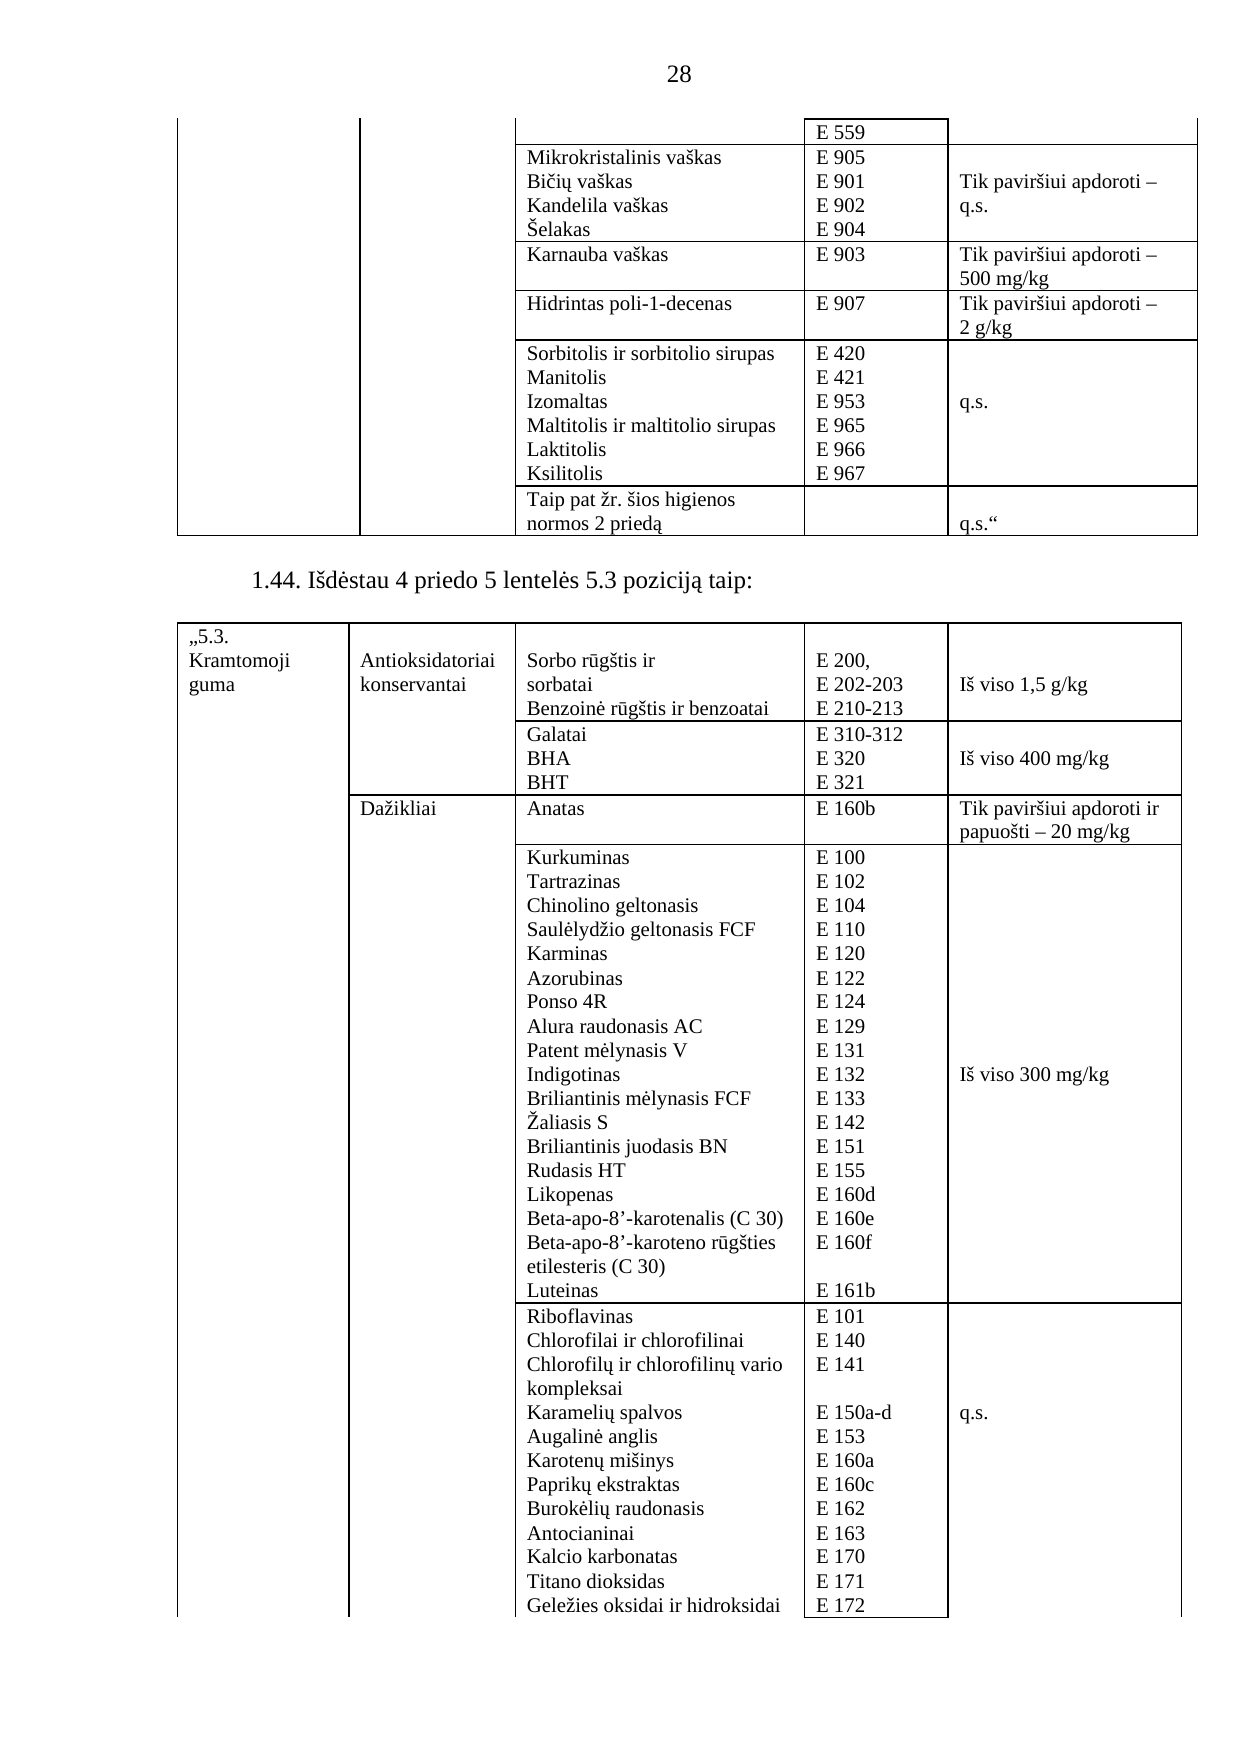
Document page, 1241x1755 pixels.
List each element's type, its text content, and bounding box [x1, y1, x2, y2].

table_cell E 160d [805, 1182, 947, 1206]
table_cell [178, 1206, 348, 1230]
table_cell E 155 [805, 1158, 947, 1182]
table_cell E 965 [805, 413, 947, 437]
table_cell [949, 1352, 1181, 1400]
table_cell [178, 241, 359, 290]
table_header Antioksidatoriai konservantai [350, 624, 515, 696]
table_cell [350, 1400, 515, 1424]
table_cell [178, 1278, 348, 1302]
table_cell E 160b [805, 796, 947, 843]
table_cell [350, 1593, 515, 1617]
table_cell [178, 461, 359, 485]
table_cell [350, 1110, 515, 1134]
table_cell Riboflavinas [516, 1304, 804, 1328]
table_cell [178, 290, 359, 339]
table_cell [949, 341, 1197, 365]
table_cell Tik paviršiui apdoroti – 500 mg/kg [949, 242, 1197, 290]
table_cell [949, 917, 1181, 941]
table_cell [949, 845, 1181, 869]
table_cell [350, 770, 515, 794]
table_cell [178, 389, 359, 413]
table_cell [350, 1206, 515, 1230]
table_cell [178, 485, 359, 511]
table_cell [949, 696, 1181, 720]
table_cell Dažikliai [350, 796, 515, 843]
table_cell [361, 241, 515, 290]
table_cell E 141 [805, 1352, 947, 1400]
table_cell Tartrazinas [516, 869, 804, 893]
table_cell Kurkuminas [516, 845, 804, 869]
table_cell [949, 1520, 1181, 1544]
table_cell E 907 [805, 291, 947, 339]
table_cell [361, 169, 515, 193]
table_cell Galatai [516, 722, 804, 746]
table_cell [350, 869, 515, 893]
table_cell Beta-apo-8’-karotenalis (C 30) [516, 1206, 804, 1230]
table_header Iš viso 1,5 g/kg [949, 624, 1181, 696]
table_cell [350, 1302, 515, 1328]
table_cell E 153 [805, 1424, 947, 1448]
table_cell Patent mėlynasis V [516, 1038, 804, 1062]
table_cell [350, 1158, 515, 1182]
table_cell Žaliasis S [516, 1110, 804, 1134]
table_cell [178, 893, 348, 917]
table_cell [949, 461, 1197, 485]
table_cell [178, 1062, 348, 1086]
table_cell E 162 [805, 1496, 947, 1520]
table_cell Manitolis [516, 365, 804, 389]
table_cell [949, 1158, 1181, 1182]
table_cell [949, 1593, 1181, 1617]
table_cell E 102 [805, 869, 947, 893]
table_cell Rudasis HT [516, 1158, 804, 1182]
table_cell Anatas [516, 796, 804, 843]
table_cell [949, 1014, 1181, 1038]
table_cell [949, 1182, 1181, 1206]
table_cell Saulėlydžio geltonasis FCF [516, 917, 804, 941]
table_cell [178, 437, 359, 461]
table_cell Alura raudonasis AC [516, 1014, 804, 1038]
table_cell Karnauba vaškas [516, 242, 804, 290]
table_cell [178, 1520, 348, 1544]
table_cell [949, 770, 1181, 794]
table_cell [949, 1278, 1181, 1302]
table_cell [178, 365, 359, 389]
table_cell E 902 [805, 193, 947, 217]
table_cell [178, 511, 359, 535]
table_cell [178, 144, 359, 169]
table_cell [361, 193, 515, 217]
table_cell Karamelių spalvos [516, 1400, 804, 1424]
table_cell [350, 893, 515, 917]
table_cell [361, 511, 515, 535]
table_cell [949, 1424, 1181, 1448]
table_cell Kandelila vaškas [516, 193, 804, 217]
table_cell [949, 365, 1197, 389]
table_cell E 421 [805, 365, 947, 389]
table_cell Iš viso 400 mg/kg [949, 746, 1181, 770]
table_cell [949, 1448, 1181, 1472]
table_cell [350, 1569, 515, 1593]
table_header Sorbo rūgštis ir sorbatai [516, 624, 804, 696]
table_cell [178, 1472, 348, 1496]
table_cell [949, 413, 1197, 437]
table_cell [178, 413, 359, 437]
table_cell Chlorofilai ir chlorofilinai [516, 1328, 804, 1352]
table_cell [350, 917, 515, 941]
table_cell E 101 [805, 1304, 947, 1328]
table_cell [178, 1038, 348, 1062]
table_cell [949, 1206, 1181, 1230]
table_cell E 133 [805, 1086, 947, 1110]
table_cell [178, 1134, 348, 1158]
table_cell Chlorofilų ir chlorofilinų vario kompleksai [516, 1352, 804, 1400]
table_cell [949, 722, 1181, 746]
table_cell Iš viso 300 mg/kg [949, 1062, 1181, 1086]
table_cell Benzoinė rūgštis ir benzoatai [516, 696, 804, 720]
table_cell E 953 [805, 389, 947, 413]
table_cell E 320 [805, 746, 947, 770]
table_cell [949, 1545, 1181, 1568]
table_cell Sorbitolis ir sorbitolio sirupas [516, 341, 804, 365]
table_cell [178, 339, 359, 365]
table_cell Karotenų mišinys [516, 1448, 804, 1472]
table_cell [178, 1496, 348, 1520]
table_cell [361, 118, 515, 144]
table_cell Chinolino geltonasis [516, 893, 804, 917]
table_cell [350, 696, 515, 720]
table_cell E 210-213 [805, 696, 947, 720]
table_cell [178, 1400, 348, 1424]
table_cell [350, 1086, 515, 1110]
table_cell [350, 1062, 515, 1086]
table_cell [949, 990, 1181, 1013]
table_cell [178, 1086, 348, 1110]
table_cell [949, 1472, 1181, 1496]
table_cell Paprikų ekstraktas [516, 1472, 804, 1496]
table_cell [350, 1424, 515, 1448]
table_cell [178, 720, 348, 746]
table_cell [178, 1158, 348, 1182]
table_cell [949, 1328, 1181, 1352]
table_cell [178, 1328, 348, 1352]
table_cell Geležies oksidai ir hidroksidai [516, 1593, 804, 1617]
table_cell E 903 [805, 242, 947, 290]
table_cell [350, 1545, 515, 1568]
table_cell Briliantinis mėlynasis FCF [516, 1086, 804, 1110]
table_cell [178, 1569, 348, 1593]
table_cell E 170 [805, 1545, 947, 1568]
table_cell E 172 [805, 1593, 947, 1617]
table_cell Tik paviršiui apdoroti ir papuošti – 20 mg/kg [949, 796, 1181, 843]
table_cell [949, 1086, 1181, 1110]
table_header „5.3. Kramtomoji guma [178, 624, 348, 696]
table_cell E 163 [805, 1520, 947, 1544]
table_cell [350, 1472, 515, 1496]
table_cell q.s.“ [949, 511, 1197, 535]
table_cell E 901 [805, 169, 947, 193]
table_cell Tik paviršiui apdoroti – [949, 169, 1197, 193]
table_cell q.s. [949, 1400, 1181, 1424]
table_cell Taip pat žr. šios higienos [516, 487, 804, 511]
table_cell [949, 1496, 1181, 1520]
table_cell Antocianinai [516, 1520, 804, 1544]
table_cell Briliantinis juodasis BN [516, 1134, 804, 1158]
table_cell E 132 [805, 1062, 947, 1086]
table_cell [350, 1014, 515, 1038]
table_cell Indigotinas [516, 1062, 804, 1086]
table_cell [949, 437, 1197, 461]
table_cell q.s. [949, 389, 1197, 413]
table_cell E 905 [805, 145, 947, 169]
table_cell q.s. [949, 193, 1197, 217]
table_cell [178, 217, 359, 241]
text 1.44. Išdėstau 4 priedo 5 lentelės 5.3 poziciją taip: [177, 565, 1181, 593]
table_cell [949, 941, 1181, 965]
table_cell Bičių vaškas [516, 169, 804, 193]
table_cell E 140 [805, 1328, 947, 1352]
table_cell [805, 511, 947, 535]
table_cell [178, 1545, 348, 1568]
table_cell [350, 1352, 515, 1400]
table_cell [178, 990, 348, 1013]
table_cell E 104 [805, 893, 947, 917]
table_cell [949, 1134, 1181, 1158]
table_cell E 559 [805, 120, 947, 144]
table_cell [350, 1496, 515, 1520]
table_cell [178, 118, 359, 144]
table_cell E 151 [805, 1134, 947, 1158]
table_cell normos 2 priedą [516, 511, 804, 535]
table_cell Likopenas [516, 1182, 804, 1206]
table_cell Beta-apo-8’-karoteno rūgšties etilesteris (C 30) [516, 1230, 804, 1278]
table_cell [178, 844, 348, 869]
table_cell E 124 [805, 990, 947, 1013]
table_cell [949, 1110, 1181, 1134]
table_cell [361, 217, 515, 241]
table_cell E 131 [805, 1038, 947, 1062]
table_cell [949, 118, 1197, 144]
table_cell [178, 965, 348, 989]
table_cell [949, 1230, 1181, 1278]
table_cell E 161b [805, 1278, 947, 1302]
table_cell E 160c [805, 1472, 947, 1496]
table_cell [361, 389, 515, 413]
table_cell [178, 1448, 348, 1472]
table_cell [350, 990, 515, 1013]
table_cell [350, 1448, 515, 1472]
table_header E 200, E 202-203 [805, 624, 947, 696]
table_cell Augalinė anglis [516, 1424, 804, 1448]
table_cell [178, 1230, 348, 1278]
table_cell [350, 1230, 515, 1278]
table_cell Luteinas [516, 1278, 804, 1302]
table_cell [350, 720, 515, 746]
table_cell [178, 1014, 348, 1038]
table_cell [949, 1304, 1181, 1328]
table_cell E 420 [805, 341, 947, 365]
table_cell [516, 118, 804, 144]
table_cell Laktitolis [516, 437, 804, 461]
table_cell Ponso 4R [516, 990, 804, 1013]
table_cell [178, 1424, 348, 1448]
table_cell [178, 794, 348, 843]
table_cell [361, 461, 515, 485]
table_cell Kalcio karbonatas [516, 1545, 804, 1568]
table_cell [361, 365, 515, 389]
table_cell E 967 [805, 461, 947, 485]
table_cell [949, 1569, 1181, 1593]
table_cell Ksilitolis [516, 461, 804, 485]
table_cell [178, 941, 348, 965]
table_cell [949, 145, 1197, 169]
table_cell Maltitolis ir maltitolio sirupas [516, 413, 804, 437]
table_cell [361, 437, 515, 461]
table_cell [178, 917, 348, 941]
table_cell E 160e [805, 1206, 947, 1230]
table_cell E 120 [805, 941, 947, 965]
table_cell [350, 1520, 515, 1544]
table_cell E 171 [805, 1569, 947, 1593]
table_cell E 310-312 [805, 722, 947, 746]
table_cell [178, 1182, 348, 1206]
table_cell [949, 217, 1197, 241]
table_cell Hidrintas poli-1-decenas [516, 291, 804, 339]
table_cell [949, 965, 1181, 989]
table_cell Azorubinas [516, 965, 804, 989]
table_cell [350, 965, 515, 989]
table_cell [361, 339, 515, 365]
table_cell E 904 [805, 217, 947, 241]
table_cell [350, 844, 515, 869]
table_cell [178, 1110, 348, 1134]
table_cell [178, 696, 348, 720]
table_cell E 142 [805, 1110, 947, 1134]
table_cell Titano dioksidas [516, 1569, 804, 1593]
table_cell Karminas [516, 941, 804, 965]
table_cell E 160a [805, 1448, 947, 1472]
table_cell [350, 746, 515, 770]
table_cell [805, 487, 947, 511]
table_cell E 321 [805, 770, 947, 794]
table_cell E 150a-d [805, 1400, 947, 1424]
table_cell [350, 1038, 515, 1062]
table_cell [949, 869, 1181, 893]
table_cell [949, 1038, 1181, 1062]
table_cell [178, 169, 359, 193]
table_cell [178, 770, 348, 794]
table_cell [178, 869, 348, 893]
table_cell Tik paviršiui apdoroti – 2 g/kg [949, 291, 1197, 339]
table_cell Mikrokristalinis vaškas [516, 145, 804, 169]
table_cell [178, 1593, 348, 1617]
table_cell [949, 893, 1181, 917]
table_cell [178, 746, 348, 770]
table_cell E 110 [805, 917, 947, 941]
table_cell [350, 1182, 515, 1206]
table_cell [350, 1328, 515, 1352]
table_cell [949, 487, 1197, 511]
table_cell E 122 [805, 965, 947, 989]
table_cell [178, 193, 359, 217]
table_cell Burokėlių raudonasis [516, 1496, 804, 1520]
table_cell [350, 1278, 515, 1302]
table_cell Šelakas [516, 217, 804, 241]
table_cell [178, 1352, 348, 1400]
table_cell [350, 1134, 515, 1158]
table_cell E 966 [805, 437, 947, 461]
table_cell [350, 941, 515, 965]
table_cell [361, 485, 515, 511]
table_cell E 100 [805, 845, 947, 869]
table_cell BHA [516, 746, 804, 770]
table_cell [361, 413, 515, 437]
table_cell Izomaltas [516, 389, 804, 413]
table_cell E 160f [805, 1230, 947, 1278]
table_cell [361, 144, 515, 169]
table_cell [178, 1302, 348, 1328]
table_cell [361, 290, 515, 339]
table_cell E 129 [805, 1014, 947, 1038]
table_cell BHT [516, 770, 804, 794]
